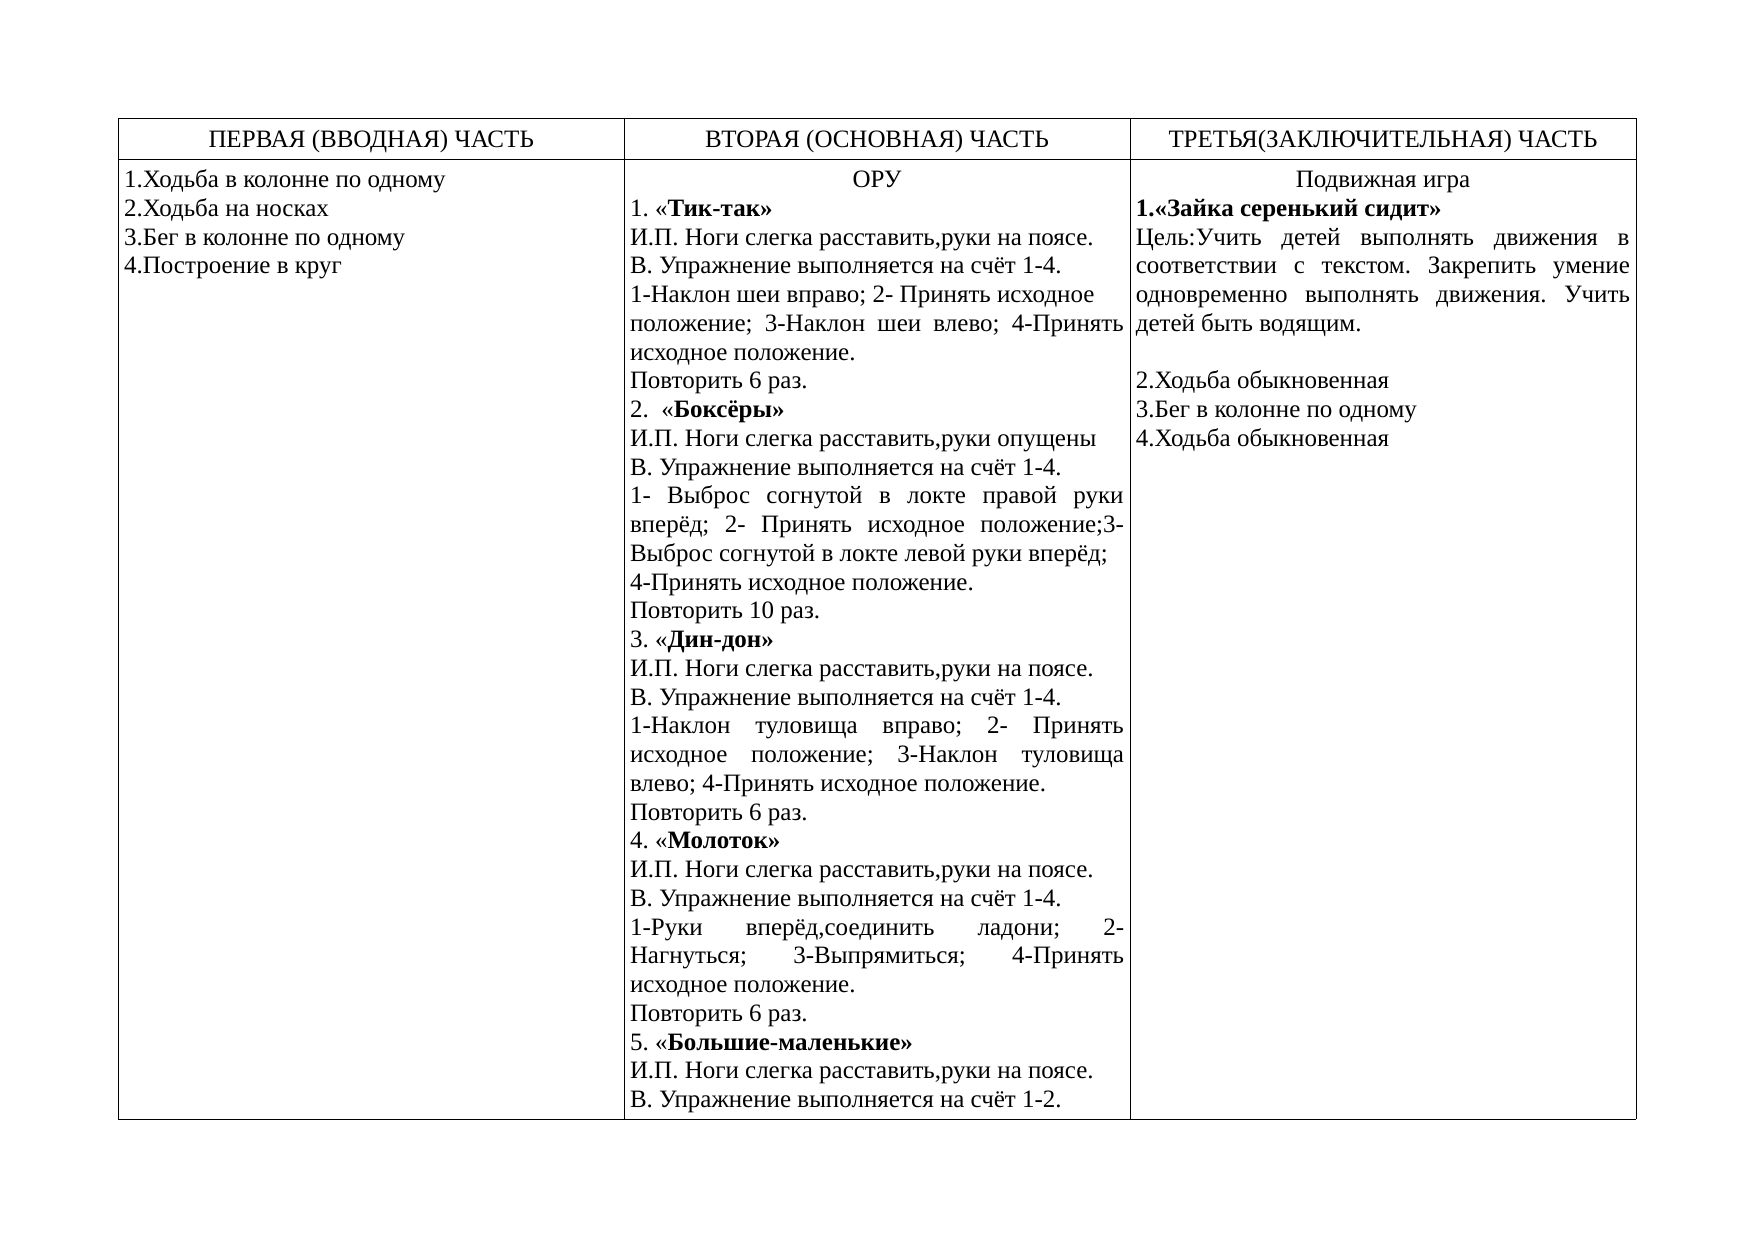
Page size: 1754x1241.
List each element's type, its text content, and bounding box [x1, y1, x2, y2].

table_cell ОРУ 1. «Тик-так» И.П. Ноги слегка расставить,руки на поясе. В. Упражнение выполняется на счёт 1-4. 1-Наклон шеи вправо; 2- Принять исходное положение; 3-Наклон шеи влево; 4-Принять исходное положение. Повторить 6 раз. 2. «Боксёры» И.П. Ноги слегка расставить,руки опущены В. Упражнение выполняется на счёт 1-4. 1- Выброс согнутой в локте правой руки вперёд; 2- Принять исходное положение;3- Выброс согнутой в локте левой руки вперёд; 4-Принять исходное положение. Повторить 10 раз. 3. «Дин-дон» И.П. Ноги слегка расставить,руки на поясе. В. Упражнение выполняется на счёт 1-4. 1-Наклон туловища вправо; 2- Принять исходное положение; 3-Наклон туловища влево; 4-Принять исходное положение. Повторить 6 раз. 4. «Молоток» И.П. Ноги слегка расставить,руки на поясе. В. Упражнение выполняется на счёт 1-4. 1-Руки вперёд,соединить ладони; 2-Нагнуться; 3-Выпрямиться; 4-Принять исходное положение. Повторить 6 раз. 5. «Большие-маленькие» И.П. Ноги слегка расставить,руки на поясе. В. Упражнение выполняется на счёт 1-2. [625, 160, 1130, 1119]
table_header ВТОРАЯ (ОСНОВНАЯ) ЧАСТЬ [625, 119, 1130, 158]
table_cell Подвижная игра 1.«Зайка серенький сидит» Цель:Учить детей выполнять движения в соответствии с текстом. Закрепить умение одновременно выполнять движения. Учить детей быть водящим. 2.Ходьба обыкновенная 3.Бег в колонне по одному 4.Ходьба обыкновенная [1131, 160, 1636, 1119]
table_cell 1.Ходьба в колонне по одному 2.Ходьба на носках 3.Бег в колонне по одному 4.Построение в круг [119, 160, 624, 1119]
table_header ТРЕТЬЯ(ЗАКЛЮЧИТЕЛЬНАЯ) ЧАСТЬ [1131, 119, 1636, 158]
table_header ПЕРВАЯ (ВВОДНАЯ) ЧАСТЬ [119, 119, 624, 158]
